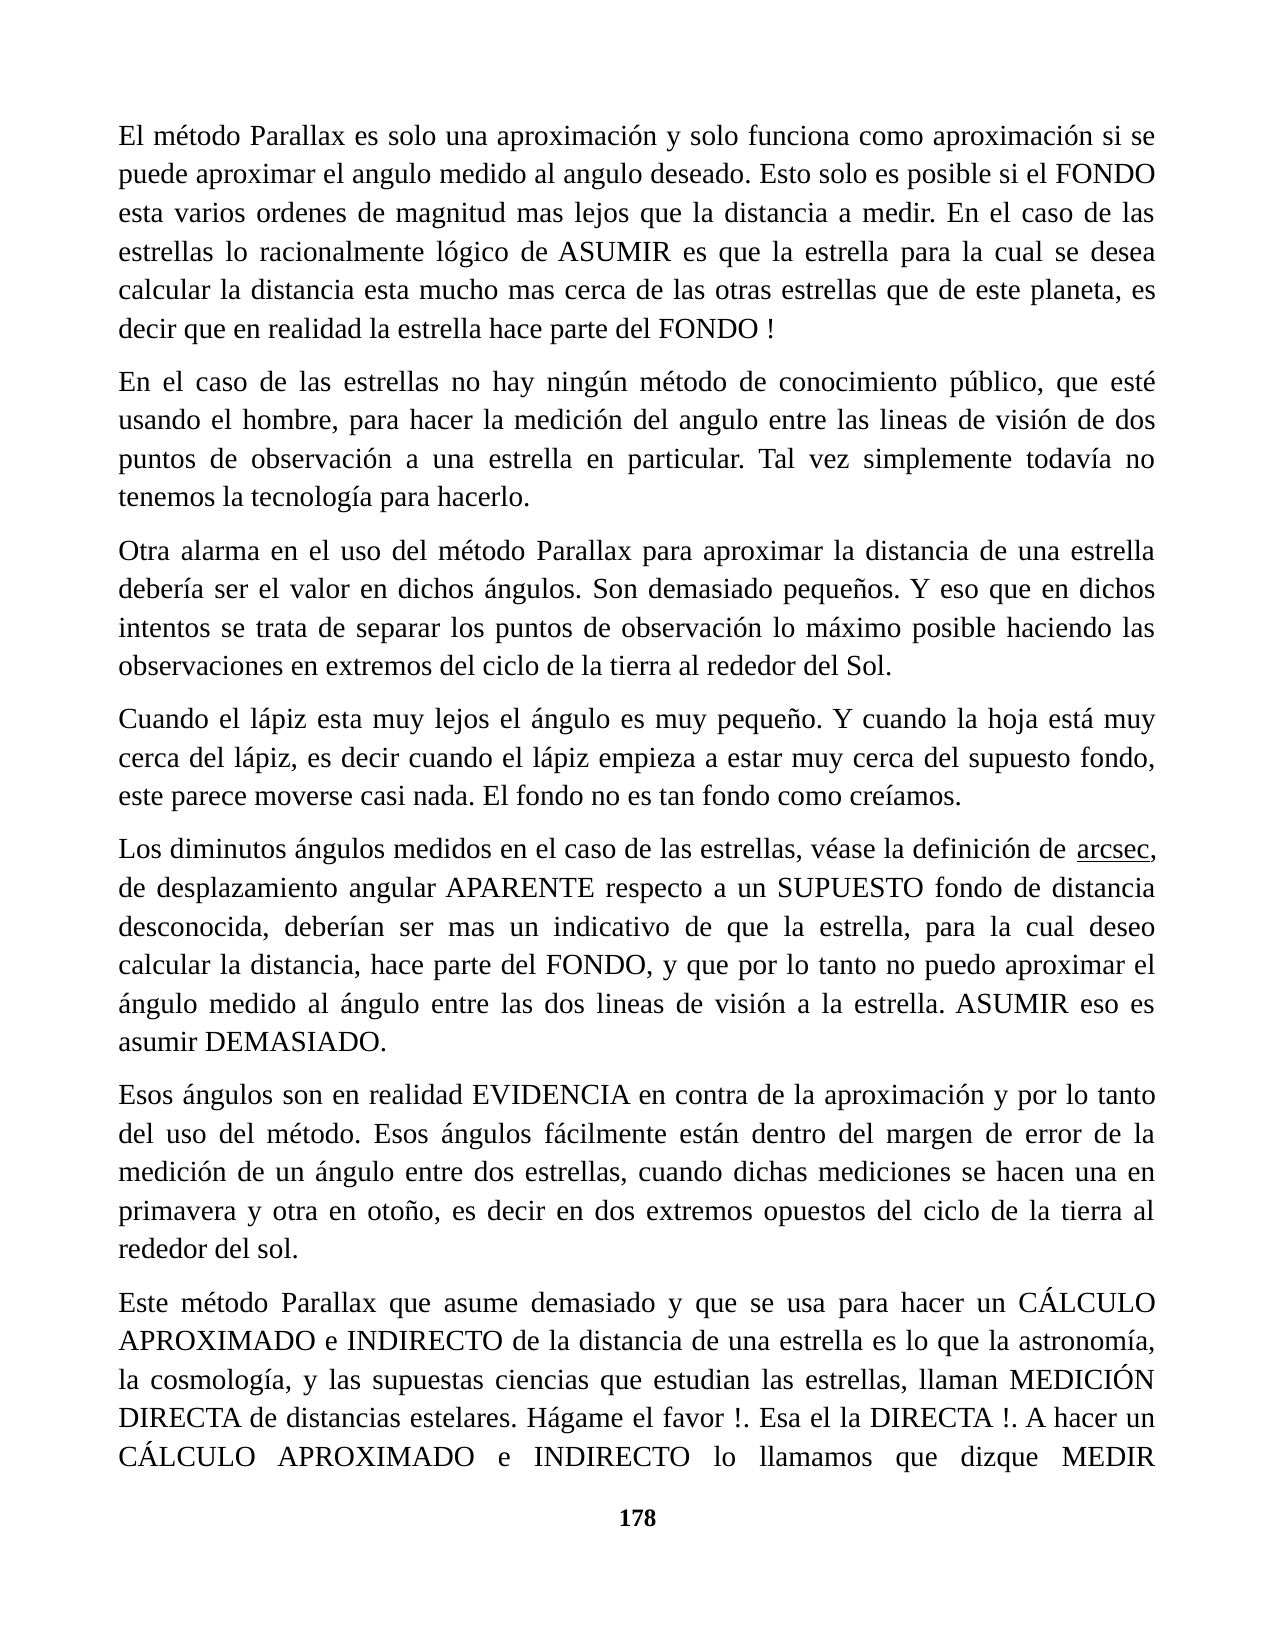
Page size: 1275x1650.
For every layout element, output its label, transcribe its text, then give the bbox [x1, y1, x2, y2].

text Los diminutos ángulos medidos en el caso de las estrellas, véase la definición de arcsec, de desplazamiento angular APARENTE respecto a un SUPUESTO fondo de distancia desconocida, deberían ser mas un indicativo de que la estrella, para la cual deseo calcular la distancia, hace parte del FONDO, y que por lo tanto no puedo aproximar el ángulo medido al ángulo entre las dos lineas de visión a la estrella. ASUMIR eso es asumir DEMASIADO. [118, 832, 1157, 1058]
text En el caso de las estrellas no hay ningún método de conocimiento público, que esté usando el hombre, para hacer la medición del angulo entre las lineas de visión de dos puntos de observación a una estrella en particular. Tal vez simplemente todavía no tenemos la tecnología para hacerlo. [118, 364, 1157, 513]
text Otra alarma en el uso del método Parallax para aproximar la distancia de una estrella debería ser el valor en dichos ángulos. Son demasiado pequeños. Y eso que en dichos intentos se trata de separar los puntos de observación lo máximo posible haciendo las observaciones en extremos del ciclo de la tierra al rededor del Sol. [118, 533, 1157, 682]
text Cuando el lápiz esta muy lejos el ángulo es muy pequeño. Y cuando la hoja está muy cerca del lápiz, es decir cuando el lápiz empieza a estar muy cerca del supuesto fondo, este parece moverse casi nada. El fondo no es tan fondo como creíamos. [118, 701, 1157, 812]
text El método Parallax es solo una aproximación y solo funciona como aproximación si se puede aproximar el angulo medido al angulo deseado. Esto solo es posible si el FONDO esta varios ordenes de magnitud mas lejos que la distancia a medir. En el caso de las estrellas lo racionalmente lógico de ASUMIR es que la estrella para la cual se desea calcular la distancia esta mucho mas cerca de las otras estrellas que de este planeta, es decir que en realidad la estrella hace parte del FONDO ! [118, 118, 1157, 344]
text Este método Parallax que asume demasiado y que se usa para hacer un CÁLCULO APROXIMADO e INDIRECTO de la distancia de una estrella es lo que la astronomía, la cosmología, y las supuestas ciencias que estudian las estrellas, llaman MEDICIÓN DIRECTA de distancias estelares. Hágame el favor !. Esa el la DIRECTA !. A hacer un CÁLCULO APROXIMADO e INDIRECTO lo llamamos que dizque MEDIR [118, 1285, 1157, 1472]
text Esos ángulos son en realidad EVIDENCIA en contra de la aproximación y por lo tanto del uso del método. Esos ángulos fácilmente están dentro del margen de error de la medición de un ángulo entre dos estrellas, cuando dichas mediciones se hacen una en primavera y otra en otoño, es decir en dos extremos opuestos del ciclo de la tierra al rededor del sol. [118, 1077, 1157, 1265]
